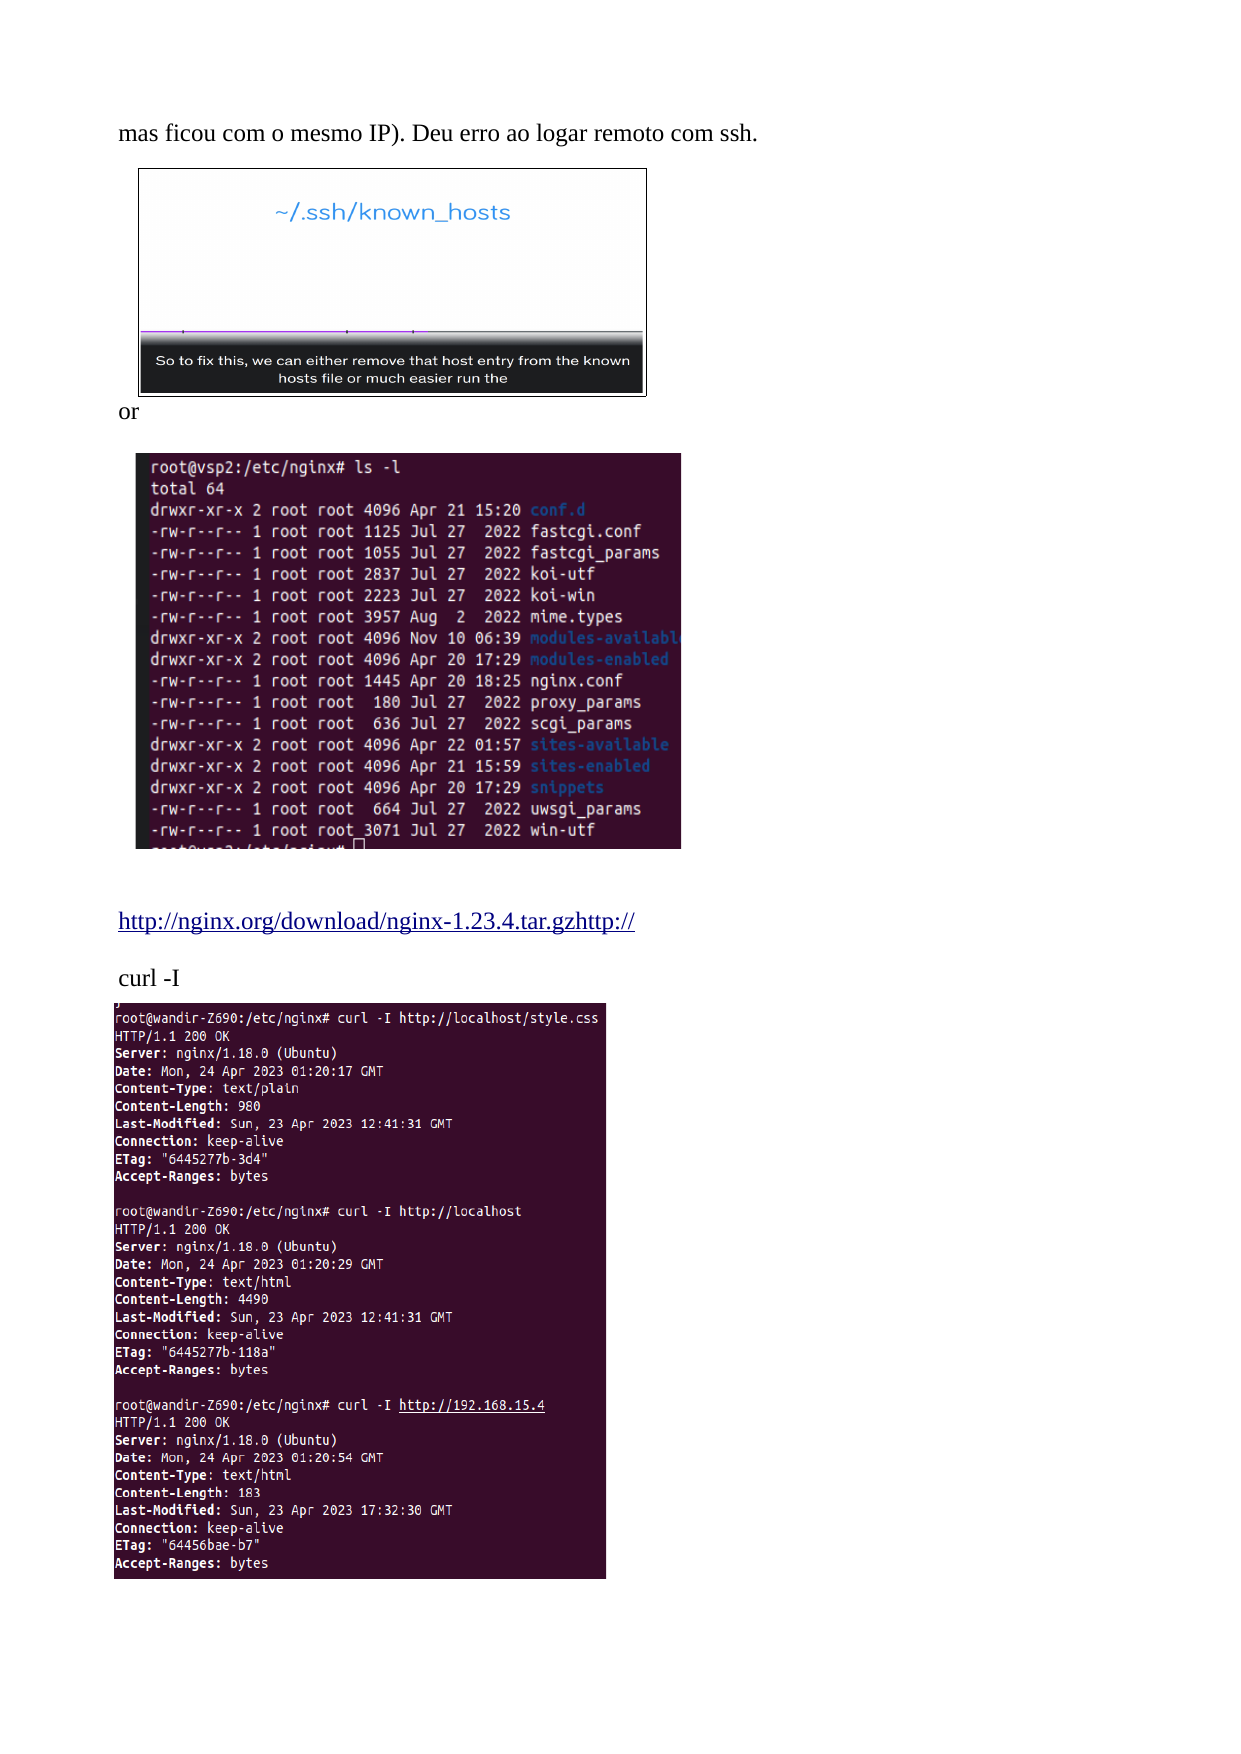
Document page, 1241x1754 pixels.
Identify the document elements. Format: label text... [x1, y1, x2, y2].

picture [111, 1003, 607, 1579]
text curl -I [118, 963, 1122, 992]
text mas ficou com o mesmo IP). Deu erro ao logar remoto com ssh. [118, 118, 1122, 147]
picture [140, 170, 643, 393]
text http://nginx.org/download/nginx-1.23.4.tar.gzhttp:// [118, 906, 1122, 935]
text or [118, 147, 1122, 425]
picture [135, 453, 682, 849]
